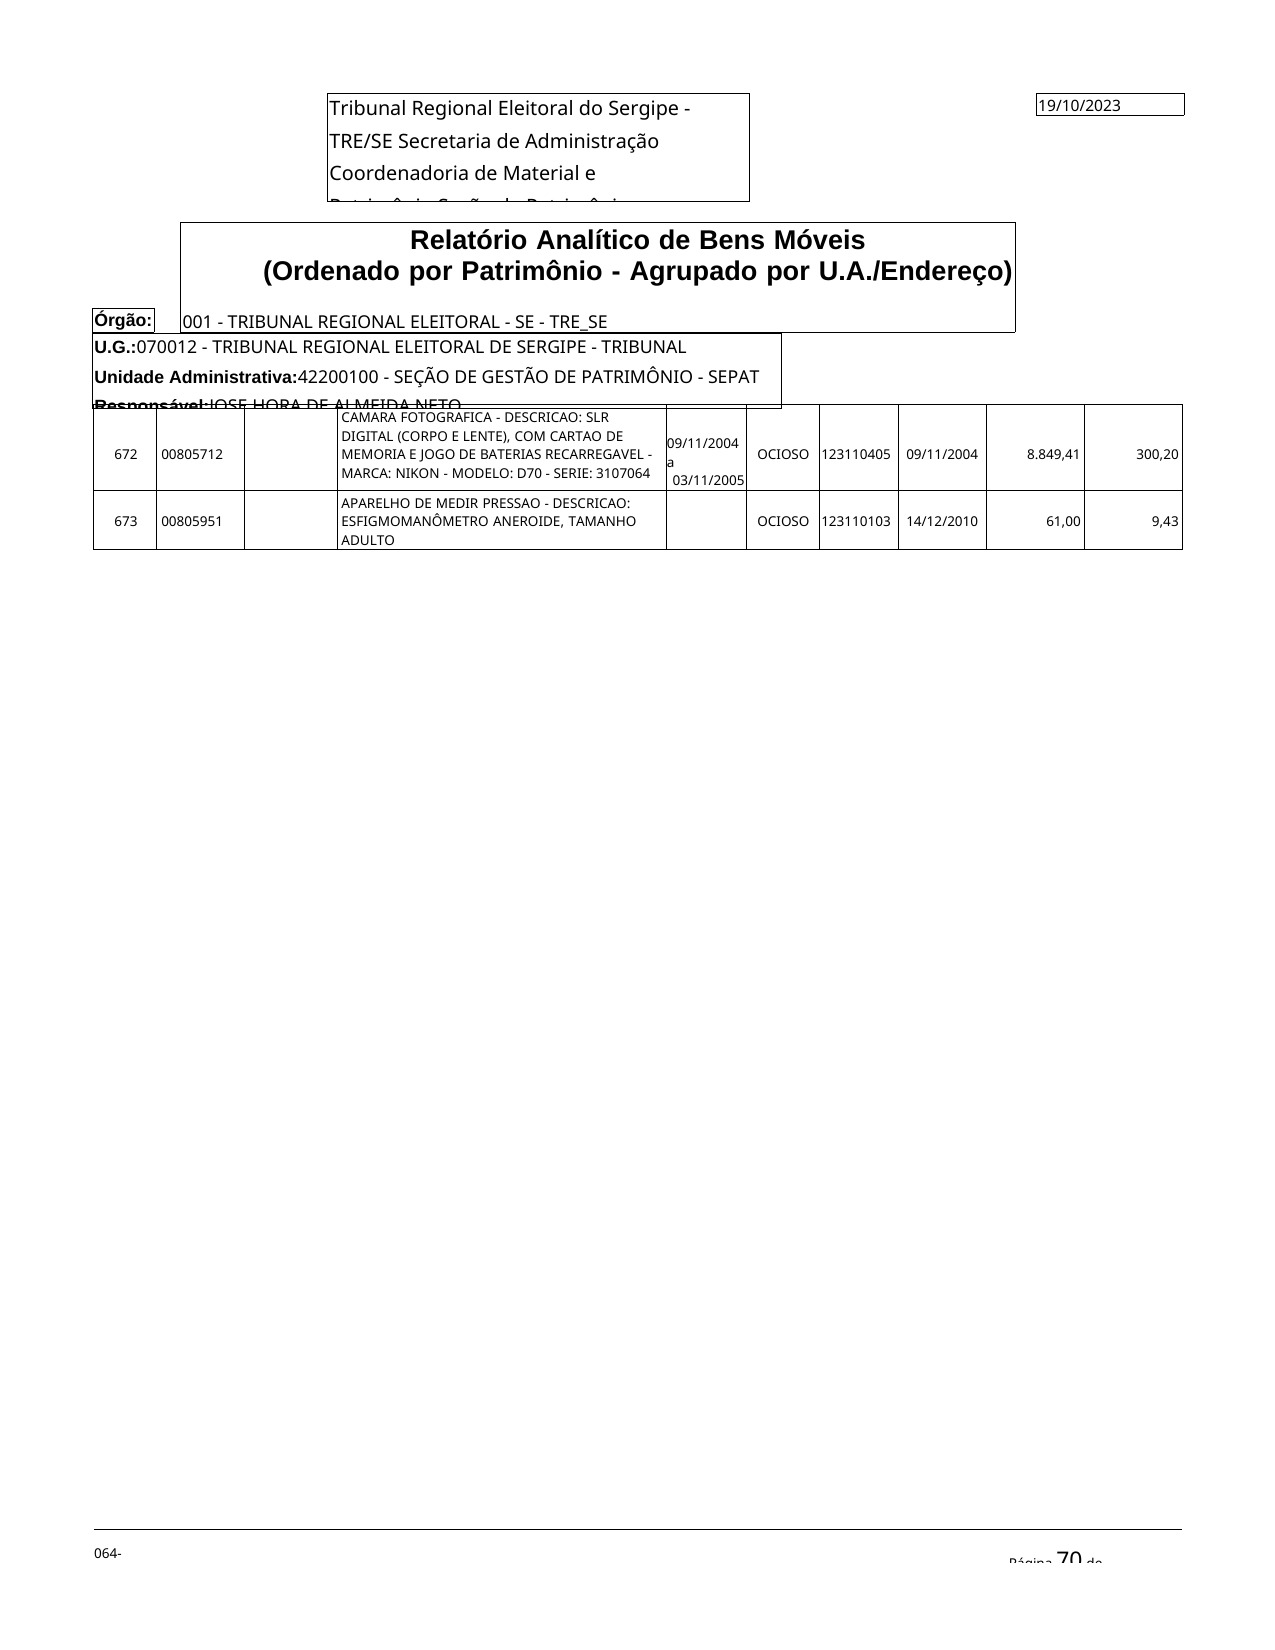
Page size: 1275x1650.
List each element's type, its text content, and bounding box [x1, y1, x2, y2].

table_cell 9,43 [1085, 491, 1182, 549]
table_cell 300,20 [1085, 405, 1182, 490]
table_cell 09/11/2004 a 03/11/2005 [667, 405, 746, 490]
table_cell [245, 405, 337, 490]
table_cell 8.849,41 [987, 405, 1084, 490]
table_cell 00805951 [157, 491, 244, 549]
table_cell OCIOSO [747, 491, 819, 549]
table_cell [667, 491, 746, 549]
table_cell OCIOSO [747, 405, 819, 490]
table_cell 123110103 [820, 491, 898, 549]
table_cell 00805712 [157, 405, 244, 490]
table_cell 123110405 [820, 405, 898, 490]
table_cell APARELHO DE MEDIR PRESSAO - DESCRICAO: ESFIGMOMANÔMETRO ANEROIDE, TAMANHO ADULTO [338, 491, 666, 549]
table_cell 09/11/2004 [899, 405, 986, 490]
table_cell 14/12/2010 [899, 491, 986, 549]
table_cell CAMARA FOTOGRAFICA - DESCRICAO: SLR DIGITAL (CORPO E LENTE), COM CARTAO DE MEMORIA E JOGO DE BATERIAS RECARREGAVEL - MARCA: NIKON - MODELO: D70 - SERIE: 3107064 [338, 405, 666, 490]
table_cell 61,00 [987, 491, 1084, 549]
table_cell 672 [94, 405, 156, 490]
table_cell [245, 491, 337, 549]
table_cell 673 [94, 491, 156, 549]
